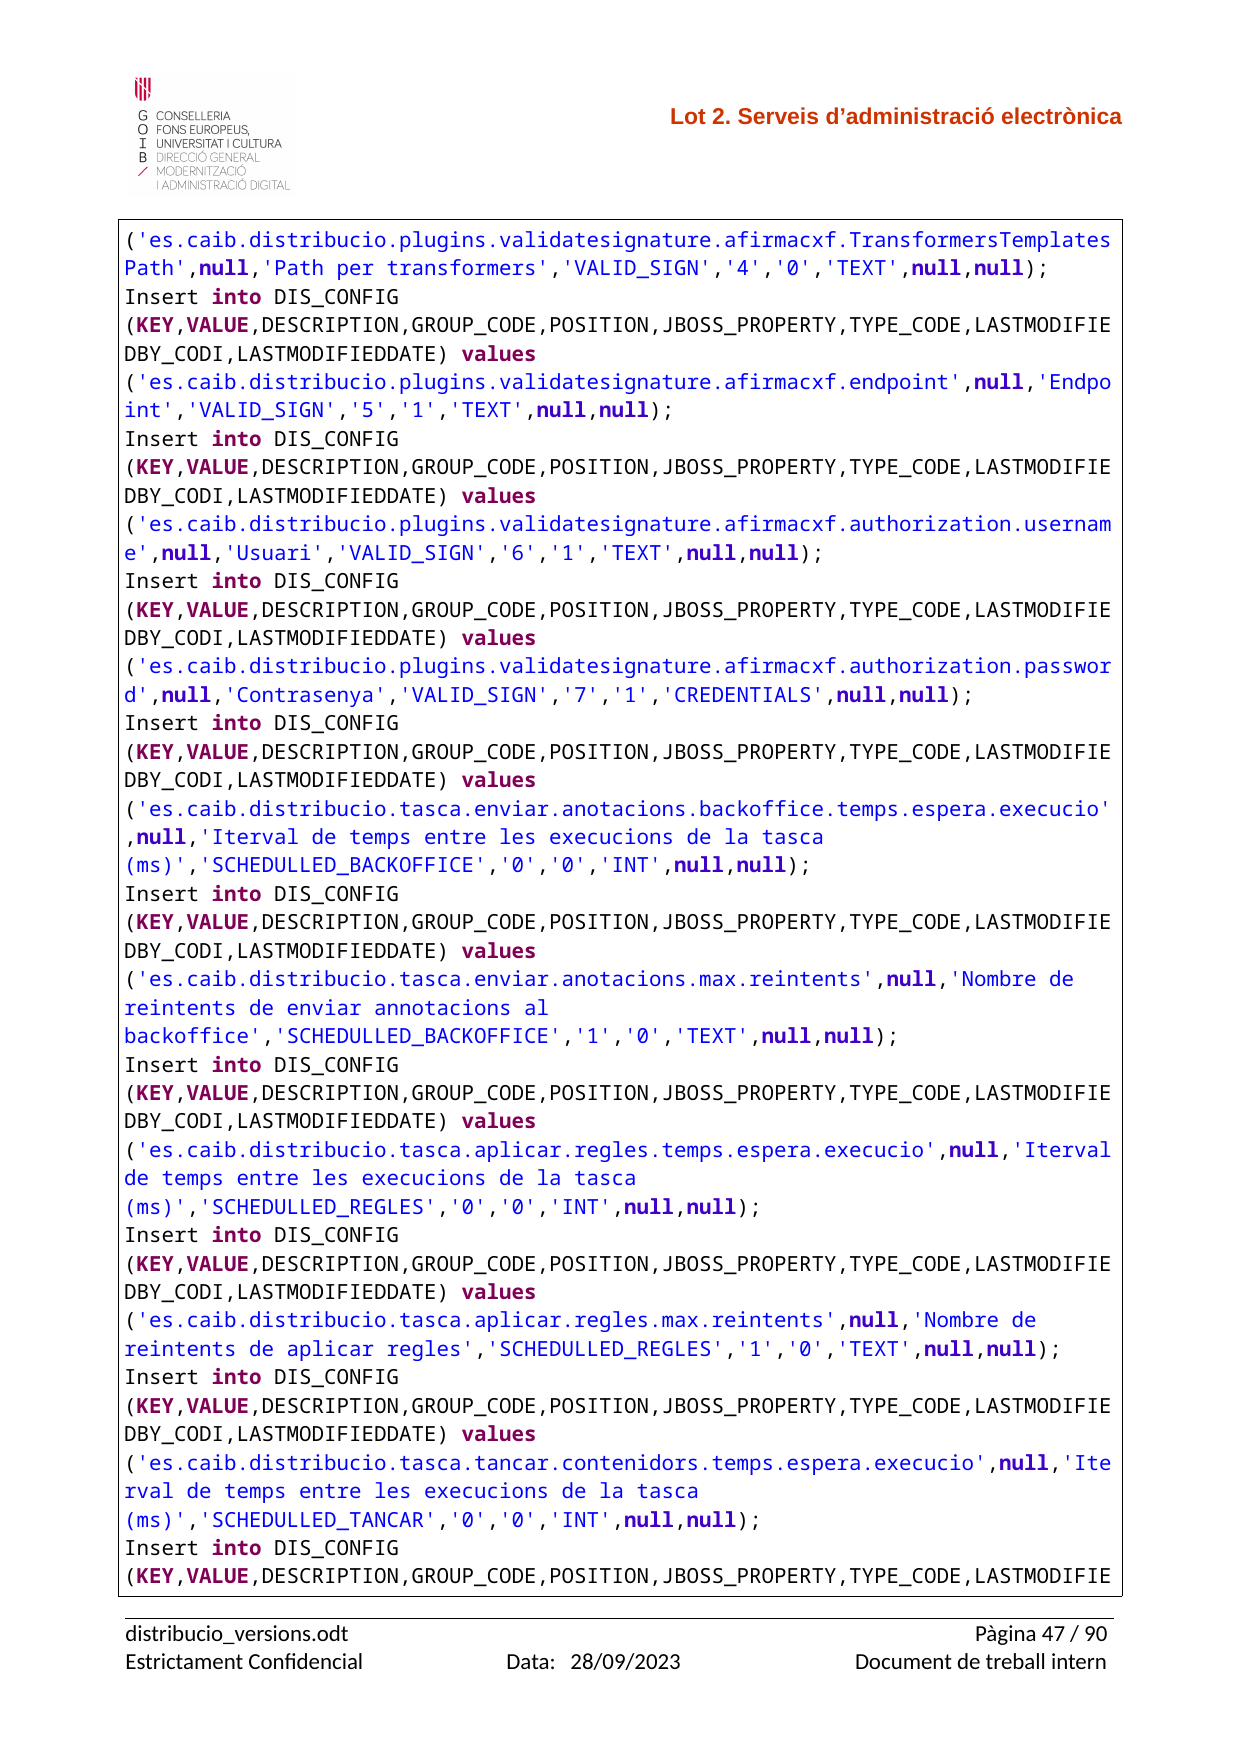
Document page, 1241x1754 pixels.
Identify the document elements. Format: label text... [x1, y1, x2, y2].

picture [126, 70, 299, 197]
table_header ('es.caib.distribucio.plugins.validatesignature.afirmacxf.TransformersTemplatesPath',null,'Path per transformers','VALID_SIGN','4','0','TEXT',null,null); Insert into DIS_CONFIG (KEY,VALUE,DESCRIPTION,GROUP_CODE,POSITION,JBOSS_PROPERTY,TYPE_CODE,LASTMODIFIEDBY_CODI,LASTMODIFIEDDATE) values ('es.caib.distribucio.plugins.validatesignature.afirmacxf.endpoint',null,'Endpoint','VALID_SIGN','5','1','TEXT',null,null); Insert into DIS_CONFIG (KEY,VALUE,DESCRIPTION,GROUP_CODE,POSITION,JBOSS_PROPERTY,TYPE_CODE,LASTMODIFIEDBY_CODI,LASTMODIFIEDDATE) values ('es.caib.distribucio.plugins.validatesignature.afirmacxf.authorization.username',null,'Usuari','VALID_SIGN','6','1','TEXT',null,null); Insert into DIS_CONFIG (KEY,VALUE,DESCRIPTION,GROUP_CODE,POSITION,JBOSS_PROPERTY,TYPE_CODE,LASTMODIFIEDBY_CODI,LASTMODIFIEDDATE) values ('es.caib.distribucio.plugins.validatesignature.afirmacxf.authorization.password',null,'Contrasenya','VALID_SIGN','7','1','CREDENTIALS',null,null); Insert into DIS_CONFIG (KEY,VALUE,DESCRIPTION,GROUP_CODE,POSITION,JBOSS_PROPERTY,TYPE_CODE,LASTMODIFIEDBY_CODI,LASTMODIFIEDDATE) values ('es.caib.distribucio.tasca.enviar.anotacions.backoffice.temps.espera.execucio',null,'Iterval de temps entre les execucions de la tasca (ms)','SCHEDULLED_BACKOFFICE','0','0','INT',null,null); Insert into DIS_CONFIG (KEY,VALUE,DESCRIPTION,GROUP_CODE,POSITION,JBOSS_PROPERTY,TYPE_CODE,LASTMODIFIEDBY_CODI,LASTMODIFIEDDATE) values ('es.caib.distribucio.tasca.enviar.anotacions.max.reintents',null,'Nombre de reintents de enviar annotacions al backoffice','SCHEDULLED_BACKOFFICE','1','0','TEXT',null,null); Insert into DIS_CONFIG (KEY,VALUE,DESCRIPTION,GROUP_CODE,POSITION,JBOSS_PROPERTY,TYPE_CODE,LASTMODIFIEDBY_CODI,LASTMODIFIEDDATE) values ('es.caib.distribucio.tasca.aplicar.regles.temps.espera.execucio',null,'Iterval de temps entre les execucions de la tasca (ms)','SCHEDULLED_REGLES','0','0','INT',null,null); Insert into DIS_CONFIG (KEY,VALUE,DESCRIPTION,GROUP_CODE,POSITION,JBOSS_PROPERTY,TYPE_CODE,LASTMODIFIEDBY_CODI,LASTMODIFIEDDATE) values ('es.caib.distribucio.tasca.aplicar.regles.max.reintents',null,'Nombre de reintents de aplicar regles','SCHEDULLED_REGLES','1','0','TEXT',null,null); Insert into DIS_CONFIG (KEY,VALUE,DESCRIPTION,GROUP_CODE,POSITION,JBOSS_PROPERTY,TYPE_CODE,LASTMODIFIEDBY_CODI,LASTMODIFIEDDATE) values ('es.caib.distribucio.tasca.tancar.contenidors.temps.espera.execucio',null,'Iterval de temps entre les execucions de la tasca (ms)','SCHEDULLED_TANCAR','0','0','INT',null,null); Insert into DIS_CONFIG (KEY,VALUE,DESCRIPTION,GROUP_CODE,POSITION,JBOSS_PROPERTY,TYPE_CODE,LASTMODIFIE [119, 220, 1122, 1596]
